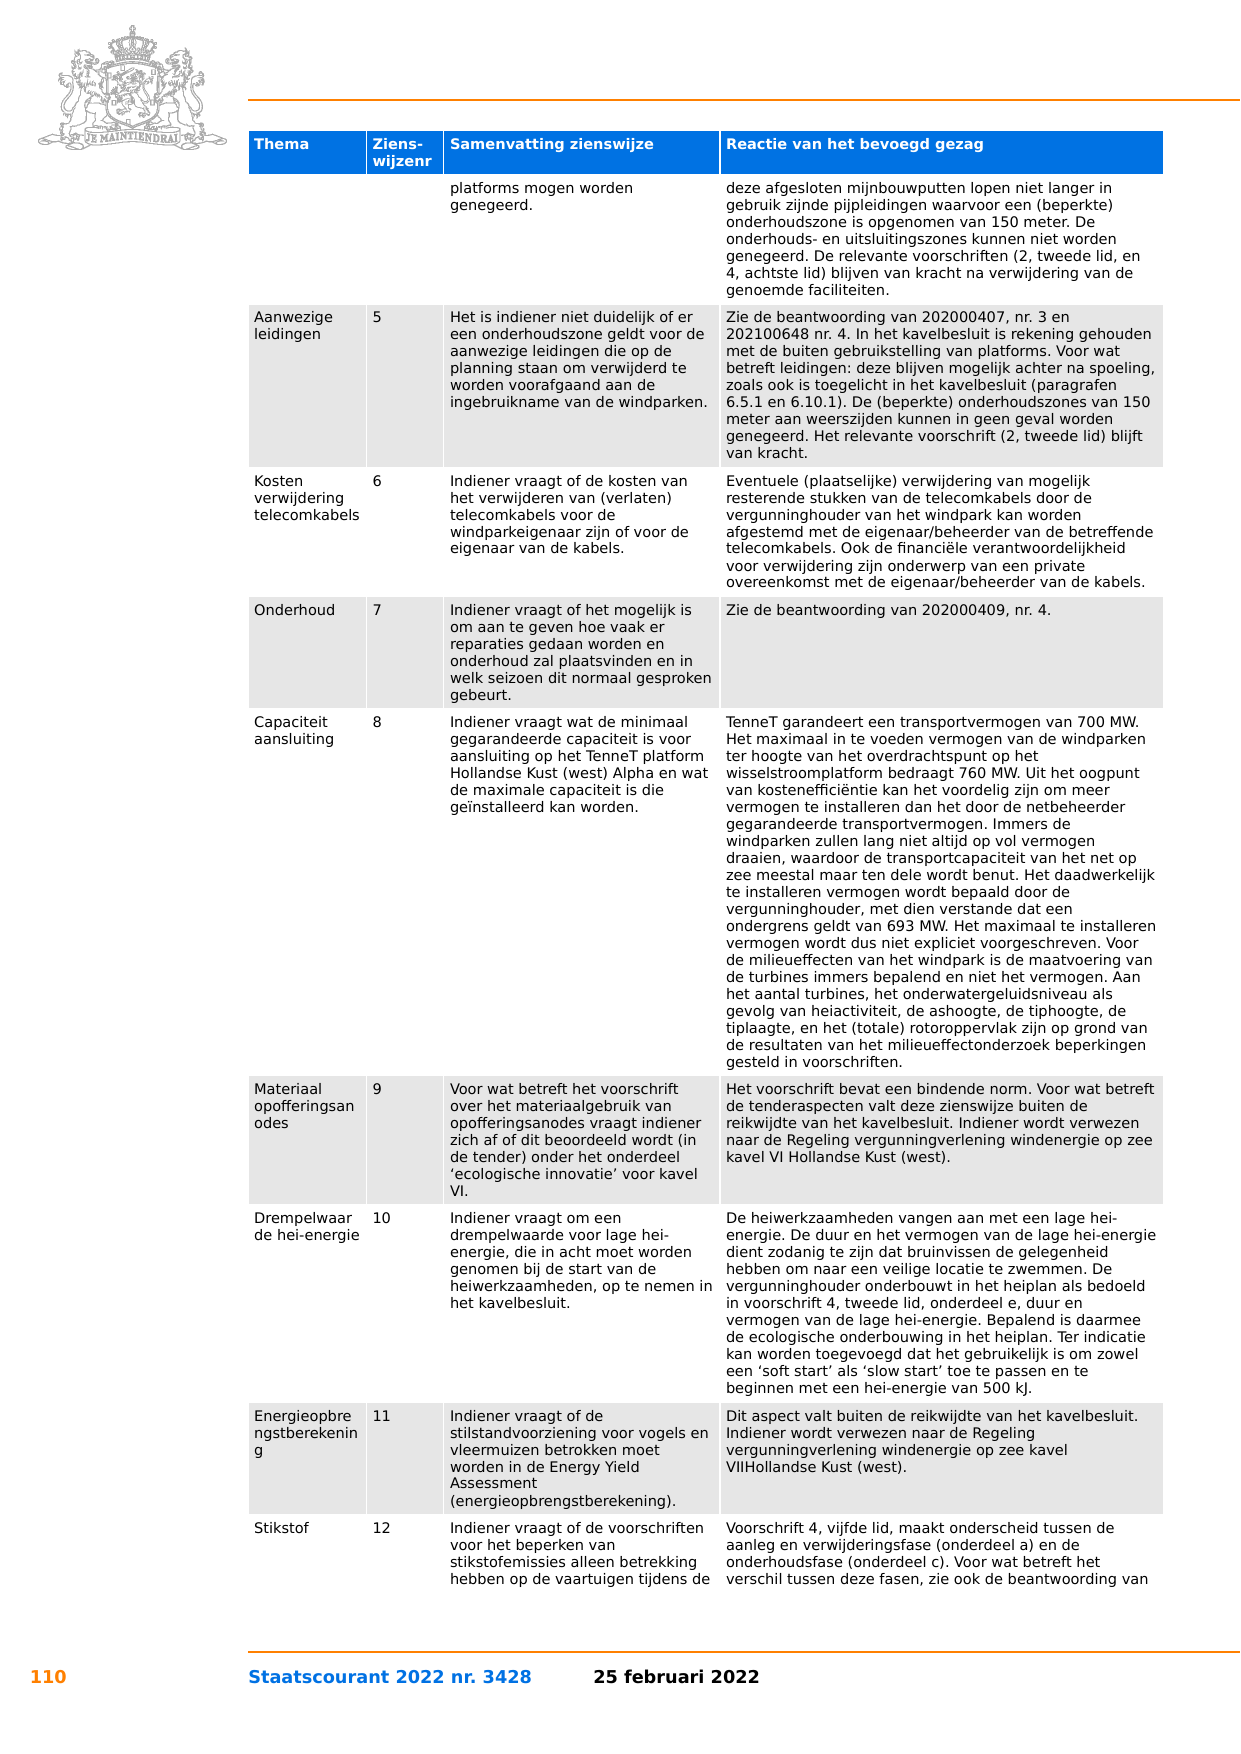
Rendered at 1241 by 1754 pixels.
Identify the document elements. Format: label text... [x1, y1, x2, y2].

table_cell 6 [367, 468, 443, 596]
table_cell Zie de beantwoording van 202000409, nr. 4. [721, 597, 1163, 708]
table_cell Dit aspect valt buiten de reikwijdte van het kavelbesluit. Indiener wordt verwezen naar de Regeling vergunningverlening windenergie op zee kavel VIIHollandse Kust (west). [721, 1403, 1163, 1514]
table_cell 7 [367, 597, 443, 708]
table_cell Het voorschrift bevat een bindende norm. Voor wat betreft de tenderaspecten valt deze zienswijze buiten de reikwijdte van het kavelbesluit. Indiener wordt verwezen naar de Regeling vergunningverlening windenergie op zee kavel VI Hollandse Kust (west). [721, 1076, 1163, 1204]
table_cell Onderhoud [249, 597, 366, 708]
table_cell Stikstof [249, 1515, 366, 1592]
table_cell 12 [367, 1515, 443, 1592]
table_cell 11 [367, 1403, 443, 1514]
table_header Reactie van het bevoegd gezag [721, 131, 1163, 174]
table_cell platforms mogen worden genegeerd. [444, 175, 719, 303]
table_cell 5 [367, 305, 443, 467]
table_cell De heiwerkzaamheden vangen aan met een lage hei-energie. De duur en het vermogen van de lage hei-energie dient zodanig te zijn dat bruinvissen de gelegenheid hebben om naar een veilige locatie te zwemmen. De vergunninghouder onderbouwt in het heiplan als bedoeld in voorschrift 4, tweede lid, onderdeel e, duur en vermogen van de lage hei-energie. Bepalend is daarmee de ecologische onderbouwing in het heiplan. Ter indicatie kan worden toegevoegd dat het gebruikelijk is om zowel een ‘soft start’ als ‘slow start’ toe te passen en te beginnen met een hei-energie van 500 kJ. [721, 1206, 1163, 1402]
table_cell deze afgesloten mijnbouwputten lopen niet langer in gebruik zijnde pijpleidingen waarvoor een (beperkte) onderhoudszone is opgenomen van 150 meter. De onderhouds- en uitsluitingszones kunnen niet worden genegeerd. De relevante voorschriften (2, tweede lid, en 4, achtste lid) blijven van kracht na verwijdering van de genoemde faciliteiten. [721, 175, 1163, 303]
table_header Samenvatting zienswijze [444, 131, 719, 174]
table_cell Materiaal opofferingsanodes [249, 1076, 366, 1204]
table_cell 10 [367, 1206, 443, 1402]
table_header Thema [249, 131, 366, 174]
table_cell Indiener vraagt om een drempelwaarde voor lage hei-energie, die in acht moet worden genomen bij de start van de heiwerkzaamheden, op te nemen in het kavelbesluit. [444, 1206, 719, 1402]
table_cell Aanwezige leidingen [249, 305, 366, 467]
table_cell Voor wat betreft het voorschrift over het materiaalgebruik van opofferingsanodes vraagt indiener zich af of dit beoordeeld wordt (in de tender) onder het onderdeel ‘ecologische innovatie’ voor kavel VI. [444, 1076, 719, 1204]
table_cell 8 [367, 709, 443, 1075]
table_cell Zie de beantwoording van 202000407, nr. 3 en 202100648 nr. 4. In het kavelbesluit is rekening gehouden met de buiten gebruikstelling van platforms. Voor wat betreft leidingen: deze blijven mogelijk achter na spoeling, zoals ook is toegelicht in het kavelbesluit (paragrafen 6.5.1 en 6.10.1). De (beperkte) onderhoudszones van 150 meter aan weerszijden kunnen in geen geval worden genegeerd. Het relevante voorschrift (2, tweede lid) blijft van kracht. [721, 305, 1163, 467]
table_cell TenneT garandeert een transportvermogen van 700 MW. Het maximaal in te voeden vermogen van de windparken ter hoogte van het overdrachtspunt op het wisselstroomplatform bedraagt 760 MW. Uit het oogpunt van kostenefficiëntie kan het voordelig zijn om meer vermogen te installeren dan het door de netbeheerder gegarandeerde transportvermogen. Immers de windparken zullen lang niet altijd op vol vermogen draaien, waardoor de transportcapaciteit van het net op zee meestal maar ten dele wordt benut. Het daadwerkelijk te installeren vermogen wordt bepaald door de vergunninghouder, met dien verstande dat een ondergrens geldt van 693 MW. Het maximaal te installeren vermogen wordt dus niet expliciet voorgeschreven. Voor de milieueffecten van het windpark is de maatvoering van de turbines immers bepalend en niet het vermogen. Aan het aantal turbines, het onderwatergeluidsniveau als gevolg van heiactiviteit, de ashoogte, de tiphoogte, de tiplaagte, en het (totale) rotoroppervlak zijn op grond van de resultaten van het milieueffectonderzoek beperkingen gesteld in voorschriften. [721, 709, 1163, 1075]
table_cell Indiener vraagt of de stilstandvoorziening voor vogels en vleermuizen betrokken moet worden in de Energy Yield Assessment (energieopbrengstberekening). [444, 1403, 719, 1514]
table_header Ziens-wijzenr [367, 131, 443, 174]
table_cell Drempelwaarde hei-energie [249, 1206, 366, 1402]
table_cell Kosten verwijdering telecomkabels [249, 468, 366, 596]
table_cell [249, 175, 366, 303]
table_cell Het is indiener niet duidelijk of er een onderhoudszone geldt voor de aanwezige leidingen die op de planning staan om verwijderd te worden voorafgaand aan de ingebruikname van de windparken. [444, 305, 719, 467]
table_cell Indiener vraagt wat de minimaal gegarandeerde capaciteit is voor aansluiting op het TenneT platform Hollandse Kust (west) Alpha en wat de maximale capaciteit is die geïnstalleerd kan worden. [444, 709, 719, 1075]
table_cell Voorschrift 4, vijfde lid, maakt onderscheid tussen de aanleg en verwijderingsfase (onderdeel a) en de onderhoudsfase (onderdeel c). Voor wat betreft het verschil tussen deze fasen, zie ook de beantwoording van [721, 1515, 1163, 1592]
table_cell [367, 175, 443, 303]
table_cell Indiener vraagt of het mogelijk is om aan te geven hoe vaak er reparaties gedaan worden en onderhoud zal plaatsvinden en in welk seizoen dit normaal gesproken gebeurt. [444, 597, 719, 708]
table_cell Eventuele (plaatselijke) verwijdering van mogelijk resterende stukken van de telecomkabels door de vergunninghouder van het windpark kan worden afgestemd met de eigenaar/beheerder van de betreffende telecomkabels. Ook de financiële verantwoordelijkheid voor verwijdering zijn onderwerp van een private overeenkomst met de eigenaar/beheerder van de kabels. [721, 468, 1163, 596]
picture [38, 25, 227, 150]
table_cell Indiener vraagt of de voorschriften voor het beperken van stikstofemissies alleen betrekking hebben op de vaartuigen tijdens de [444, 1515, 719, 1592]
table_cell Capaciteit aansluiting [249, 709, 366, 1075]
table_cell 9 [367, 1076, 443, 1204]
table_cell Energieopbrengstberekening [249, 1403, 366, 1514]
table_cell Indiener vraagt of de kosten van het verwijderen van (verlaten) telecomkabels voor de windparkeigenaar zijn of voor de eigenaar van de kabels. [444, 468, 719, 596]
